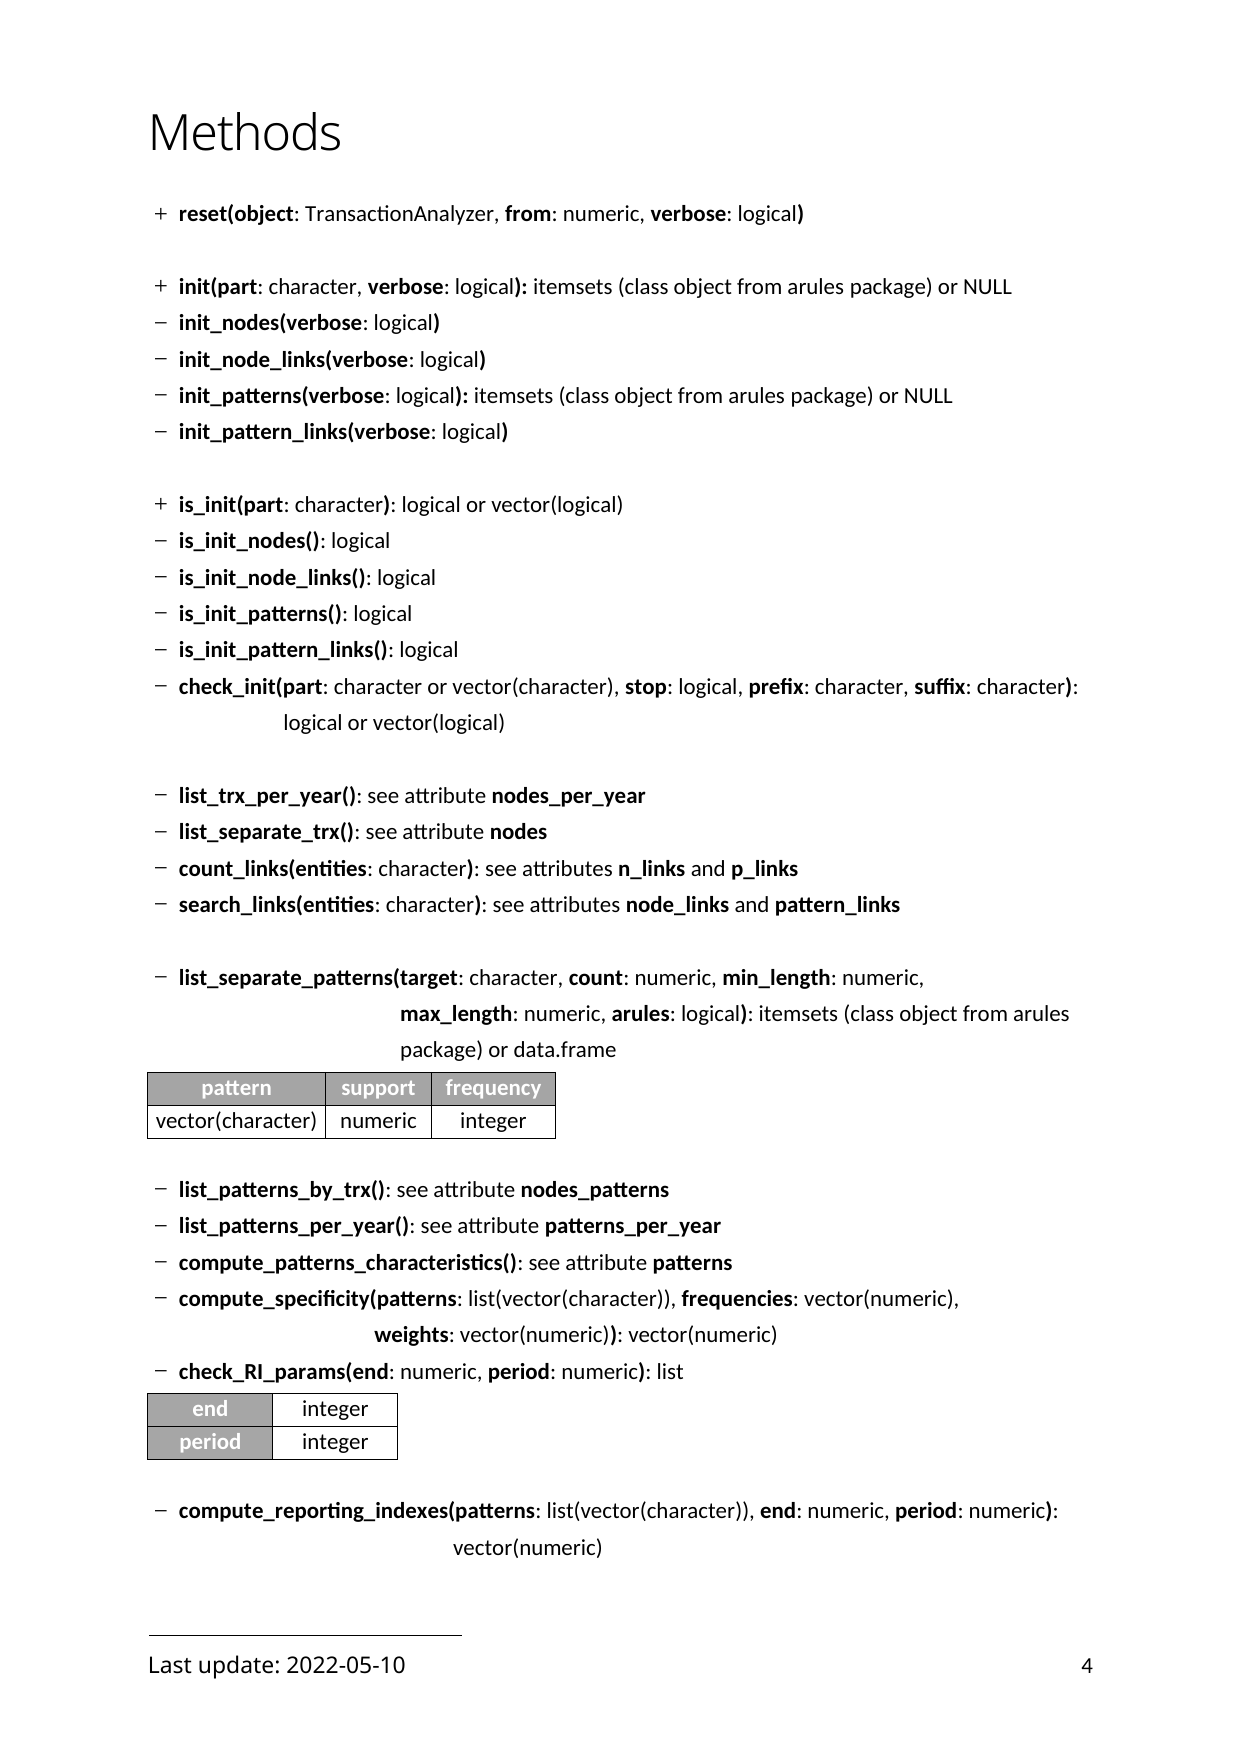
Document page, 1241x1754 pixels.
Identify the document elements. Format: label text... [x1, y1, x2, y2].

text count_links(entities: character): see attributes n_links and p_links [148, 854, 1093, 882]
text init_nodes(verbose: logical) [148, 308, 1093, 336]
text init_pattern_links(verbose: logical) [148, 417, 1093, 446]
text compute_reporting_indexes(patterns: list(vector(character)), end: numeric, period: numeric): [148, 1496, 1093, 1524]
table_header end [148, 1394, 272, 1426]
text list_patterns_per_year(): see attribute patterns_per_year [148, 1211, 1093, 1239]
text is_init_pattern_links(): logical [148, 636, 1093, 664]
table_header frequency [432, 1073, 555, 1105]
table_cell vector(character) [148, 1106, 325, 1138]
table_header integer [273, 1394, 397, 1426]
text search_links(entities: character): see attributes node_links and pattern_links [148, 890, 1093, 918]
text is_init(part: character): logical or vector(logical) [148, 490, 1093, 518]
text is_init_nodes(): logical [148, 527, 1093, 554]
text list_patterns_by_trx(): see attribute nodes_patterns [148, 1175, 1093, 1203]
text logical or vector(logical) [221, 708, 1093, 736]
text is_init_node_links(): logical [148, 563, 1093, 591]
text max_length: numeric, arules: logical): itemsets (class object from arules [369, 999, 1093, 1027]
text list_separate_trx(): see attribute nodes [148, 817, 1093, 845]
text compute_patterns_characteristics(): see attribute patterns [148, 1248, 1093, 1276]
text init(part: character, verbose: logical): itemsets (class object from arules package) or NULL [148, 272, 1093, 300]
table_cell period [148, 1427, 272, 1459]
text list_trx_per_year(): see attribute nodes_per_year [148, 781, 1093, 809]
text init_node_links(verbose: logical) [148, 345, 1093, 373]
text init_patterns(verbose: logical): itemsets (class object from arules package) or NULL [148, 381, 1093, 409]
text check_RI_params(end: numeric, period: numeric): list [148, 1357, 1093, 1385]
text vector(numeric) [369, 1533, 1093, 1561]
text is_init_patterns(): logical [148, 599, 1093, 627]
text reset(object: TransactionAnalyzer, from: numeric, verbose: logical) [148, 199, 1093, 227]
text weights: vector(numeric)): vector(numeric) [295, 1321, 1093, 1348]
table_header pattern [148, 1073, 325, 1105]
subtitle Methods [148, 97, 1093, 166]
text compute_specificity(patterns: list(vector(character)), frequencies: vector(numeric), [148, 1284, 1093, 1312]
text check_init(part: character or vector(character), stop: logical, prefix: character, suffix: character): [148, 672, 1093, 700]
table_cell integer [273, 1427, 397, 1459]
text list_separate_patterns(target: character, count: numeric, min_length: numeric, [148, 963, 1093, 991]
table_cell integer [432, 1106, 555, 1138]
text package) or data.frame [369, 1036, 1093, 1063]
table_cell numeric [326, 1106, 431, 1138]
table_header support [326, 1073, 431, 1105]
